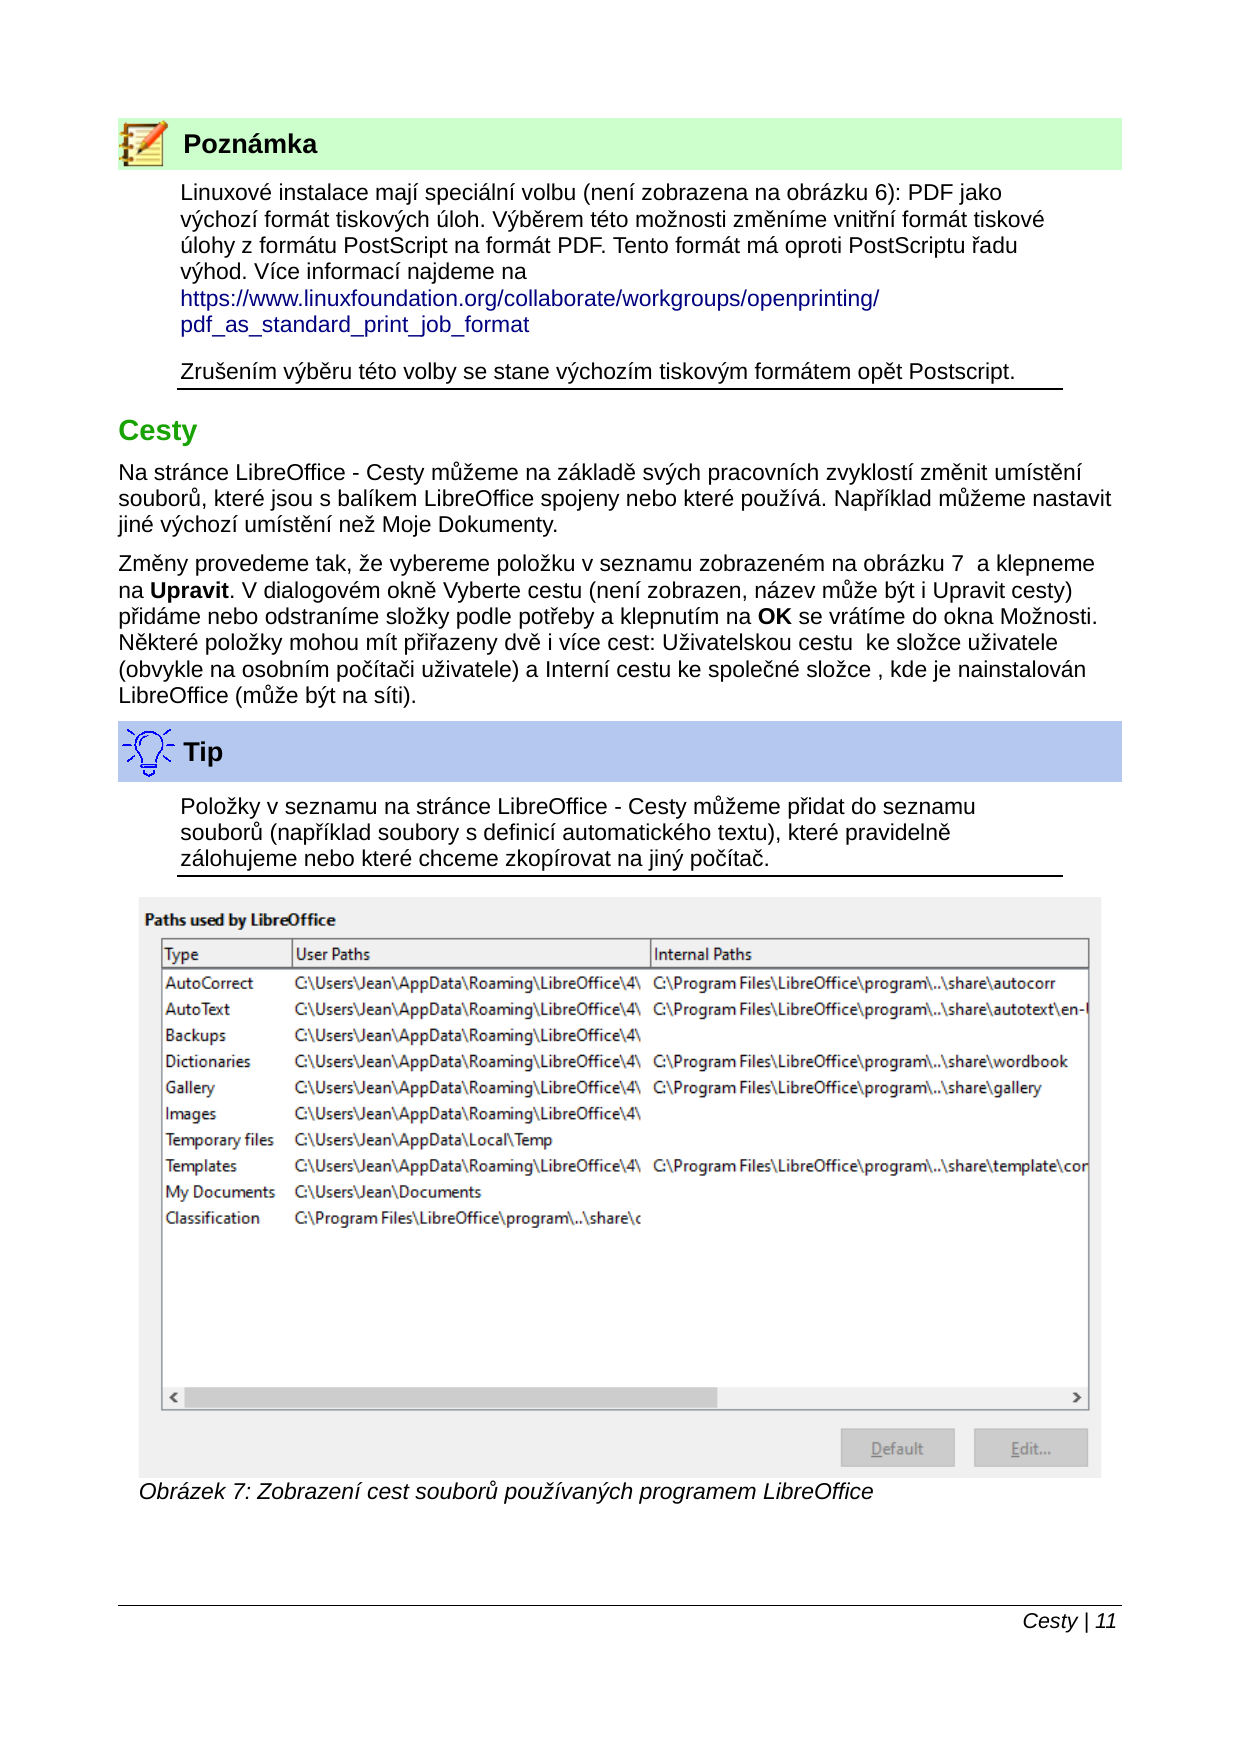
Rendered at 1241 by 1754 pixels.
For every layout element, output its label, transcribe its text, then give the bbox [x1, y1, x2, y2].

text Zrušením výběru této volby se stane výchozím tiskovým formátem opět Postscript. [177, 355, 1063, 388]
picture [138, 897, 1102, 1478]
text Na stránce LibreOffice - Cesty můžeme na základě svých pracovních zvyklostí změnit umístění souborů, které jsou s balíkem LibreOffice spojeny nebo které používá. Například můžeme nastavit jiné výchozí umístění než Moje Dokumenty. [118, 459, 1122, 538]
subtitle Poznámka [118, 118, 1122, 170]
text Položky v seznamu na stránce LibreOffice - Cesty můžeme přidat do seznamu souborů (například soubory s definicí automatického textu), které pravidelně zálohujeme nebo které chceme zkopírovat na jiný počítač. [177, 789, 1063, 875]
text Linuxové instalace mají speciální volbu (není zobrazena na obrázku 6): PDF jako výchozí formát tiskových úloh. Výběrem této možnosti změníme vnitřní formát tiskové úlohy z formátu PostScript na formát PDF. Tento formát má oproti PostScriptu řadu výhod. Více informací najdeme na https://www.linuxfoundation.org/collaborate/workgroups/openprinting/pdf_as_standard_print_job_format [177, 176, 1063, 337]
subtitle Tip [118, 721, 1122, 782]
subtitle Cesty [118, 413, 1122, 447]
picture [119, 119, 170, 170]
picture [119, 721, 179, 781]
text Změny provedeme tak, že vybereme položku v seznamu zobrazeném na obrázku 7 a klepneme na Upravit. V dialogovém okně Vyberte cestu (není zobrazen, název může být i Upravit cesty) přidáme nebo odstraníme složky podle potřeby a klepnutím na OK se vrátíme do okna Možnosti. Některé položky mohou mít přiřazeny dvě i více cest: Uživatelskou cestu ke složce uživatele (obvykle na osobním počítači uživatele) a Interní cestu ke společné složce , kde je nainstalován LibreOffice (může být na síti). [118, 550, 1122, 708]
text Obrázek 7: Zobrazení cest souborů používaných programem LibreOffice [139, 1478, 1101, 1504]
